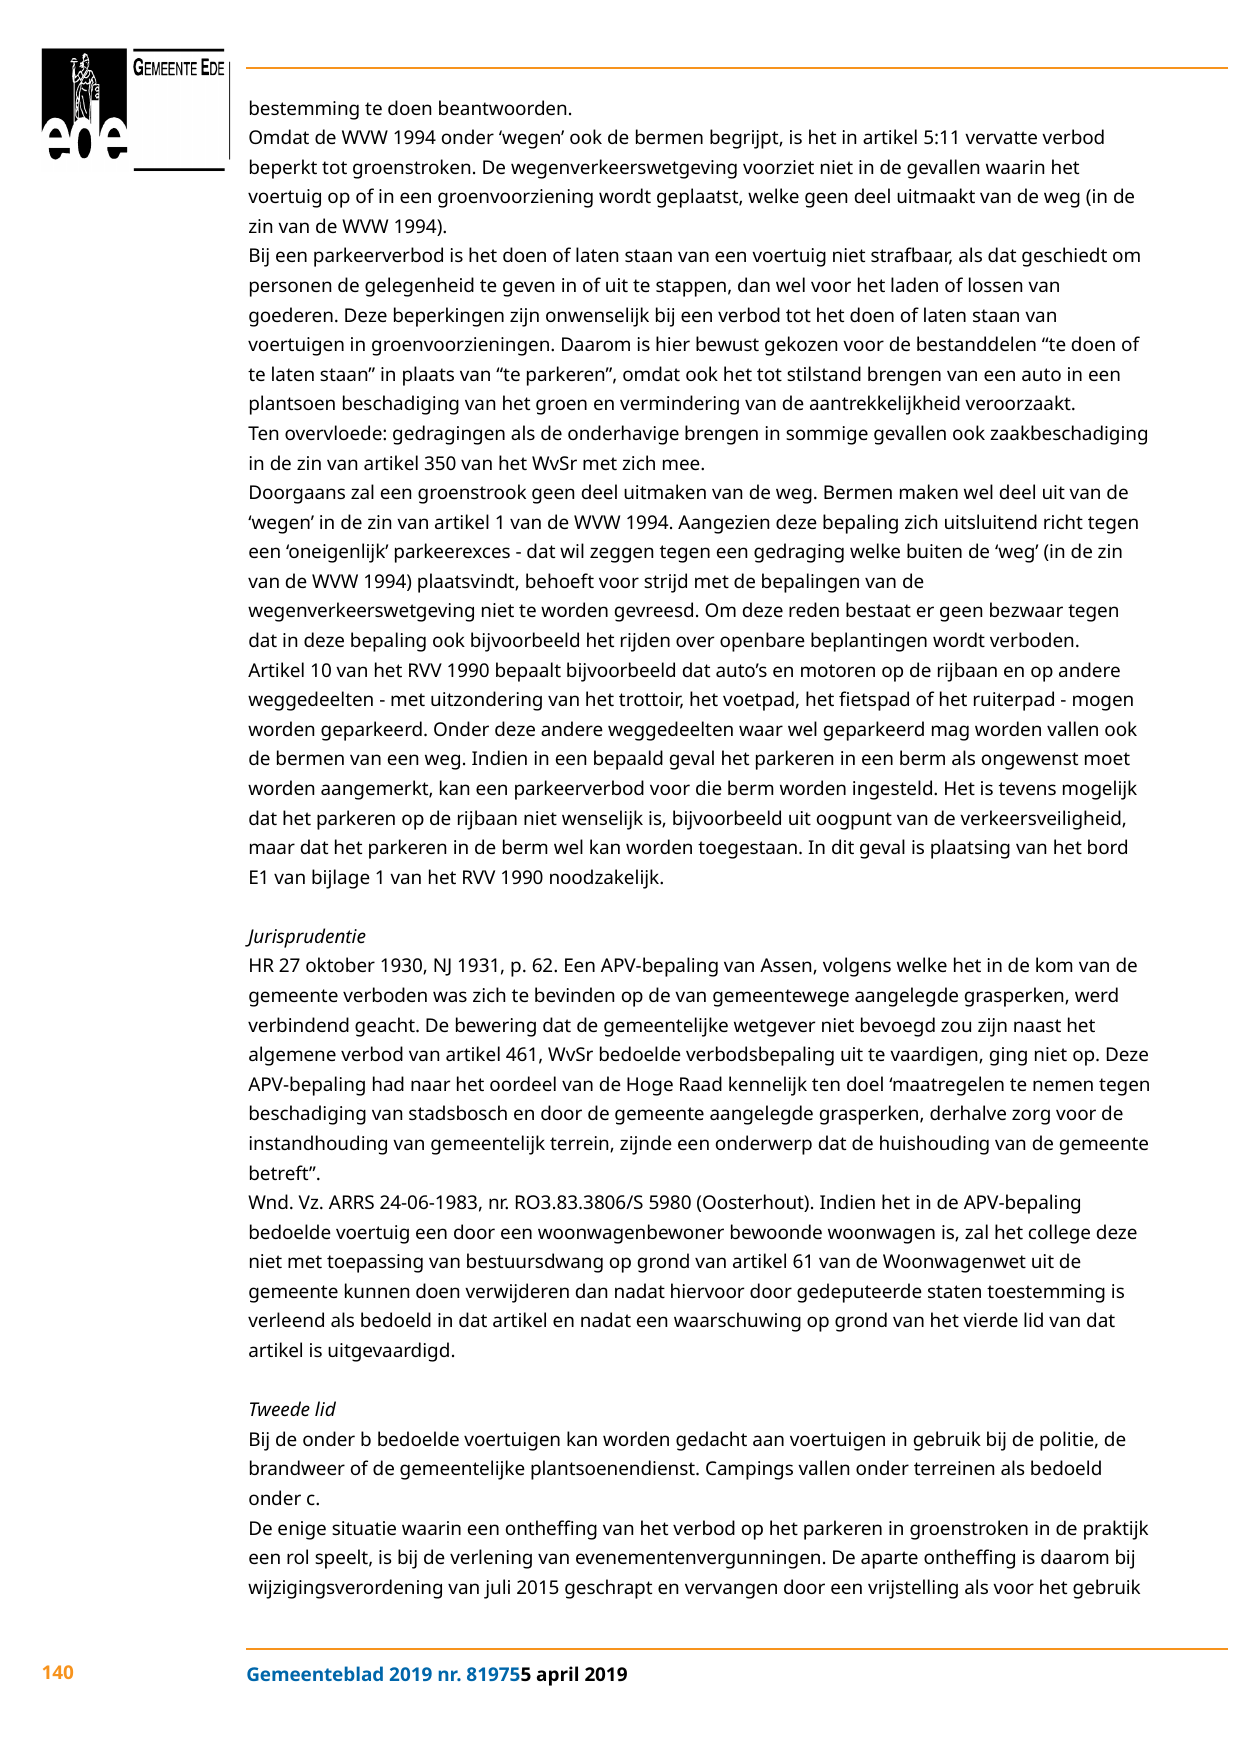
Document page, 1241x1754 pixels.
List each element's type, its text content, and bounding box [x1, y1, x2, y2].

text Artikel 10 van het RVV 1990 bepaalt bijvoorbeeld dat auto’s en motoren op de rijbaan en op andere weggedeelten - met uitzondering van het trottoir, het voetpad, het fietspad of het ruiterpad - mogen worden geparkeerd. Onder deze andere weggedeelten waar wel geparkeerd mag worden vallen ook de bermen van een weg. Indien in een bepaald geval het parkeren in een berm als ongewenst moet worden aangemerkt, kan een parkeerverbod voor die berm worden ingesteld. Het is tevens mogelijk dat het parkeren op de rijbaan niet wenselijk is, bijvoorbeeld uit oogpunt van de verkeersveiligheid, maar dat het parkeren in de berm wel kan worden toegestaan. In dit geval is plaatsing van het bord E1 van bijlage 1 van het RVV 1990 noodzakelijk. [248, 657, 1152, 890]
text Bij een parkeerverbod is het doen of laten staan van een voertuig niet strafbaar, als dat geschiedt om personen de gelegenheid te geven in of uit te stappen, dan wel voor het laden of lossen van goederen. Deze beperkingen zijn onwenselijk bij een verbod tot het doen of laten staan van voertuigen in groenvoorzieningen. Daarom is hier bewust gekozen voor de bestanddelen “te doen of te laten staan” in plaats van “te parkeren”, omdat ook het tot stilstand brengen van een auto in een plantsoen beschadiging van het groen en vermindering van de aantrekkelijkheid veroorzaakt. [248, 243, 1152, 416]
text Doorgaans zal een groenstrook geen deel uitmaken van de weg. Bermen maken wel deel uit van de ‘wegen’ in de zin van artikel 1 van de WVW 1994. Aangezien deze bepaling zich uitsluitend richt tegen een ‘oneigenlijk’ parkeerexces - dat wil zeggen tegen een gedraging welke buiten de ‘weg’ (in de zin van de WVW 1994) plaatsvindt, behoeft voor strijd met de bepalingen van de wegenverkeerswetgeving niet te worden gevreesd. Om deze reden bestaat er geen bezwaar tegen dat in deze bepaling ook bijvoorbeeld het rijden over openbare beplantingen wordt verboden. [248, 479, 1152, 653]
text Omdat de WVW 1994 onder ‘wegen’ ook de bermen begrijpt, is het in artikel 5:11 vervatte verbod beperkt tot groenstroken. De wegenverkeerswetgeving voorziet niet in de gevallen waarin het voertuig op of in een groenvoorziening wordt geplaatst, welke geen deel uitmaakt van de weg (in de zin van de WVW 1994). [248, 124, 1152, 239]
text Wnd. Vz. ARRS 24-06-1983, nr. RO3.83.3806/S 5980 (Oosterhout). Indien het in de APV-bepaling bedoelde voertuig een door een woonwagenbewoner bewoonde woonwagen is, zal het college deze niet met toepassing van bestuursdwang op grond van artikel 61 van de Woonwagenwet uit de gemeente kunnen doen verwijderen dan nadat hiervoor door gedeputeerde staten toestemming is verleend als bedoeld in dat artikel en nadat een waarschuwing op grond van het vierde lid van dat artikel is uitgevaardigd. [248, 1189, 1152, 1363]
text Ten overvloede: gedragingen als de onderhavige brengen in sommige gevallen ook zaakbeschadiging in de zin van artikel 350 van het WvSr met zich mee. [248, 420, 1152, 476]
text Tweede lid [248, 1396, 1152, 1422]
text Jurisprudentie [248, 923, 1152, 949]
picture [41, 47, 231, 172]
text HR 27 oktober 1930, NJ 1931, p. 62. Een APV-bepaling van Assen, volgens welke het in de kom van de gemeente verboden was zich te bevinden op de van gemeentewege aangelegde grasperken, werd verbindend geacht. De bewering dat de gemeentelijke wetgever niet bevoegd zou zijn naast het algemene verbod van artikel 461, WvSr bedoelde verbodsbepaling uit te vaardigen, ging niet op. Deze APV-bepaling had naar het oordeel van de Hoge Raad kennelijk ten doel ‘maatregelen te nemen tegen beschadiging van stadsbosch en door de gemeente aangelegde grasperken, derhalve zorg voor de instandhouding van gemeentelijk terrein, zijnde een onderwerp dat de huishouding van de gemeente betreft”. [248, 953, 1152, 1186]
text Bij de onder b bedoelde voertuigen kan worden gedacht aan voertuigen in gebruik bij de politie, de brandweer of de gemeentelijke plantsoenendienst. Campings vallen onder terreinen als bedoeld onder c. [248, 1426, 1152, 1511]
text De enige situatie waarin een ontheffing van het verbod op het parkeren in groenstroken in de praktijk een rol speelt, is bij de verlening van evenementenvergunningen. De aparte ontheffing is daarom bij wijzigingsverordening van juli 2015 geschrapt en vervangen door een vrijstelling als voor het gebruik [248, 1515, 1152, 1600]
text bestemming te doen beantwoorden. [248, 95, 1152, 121]
